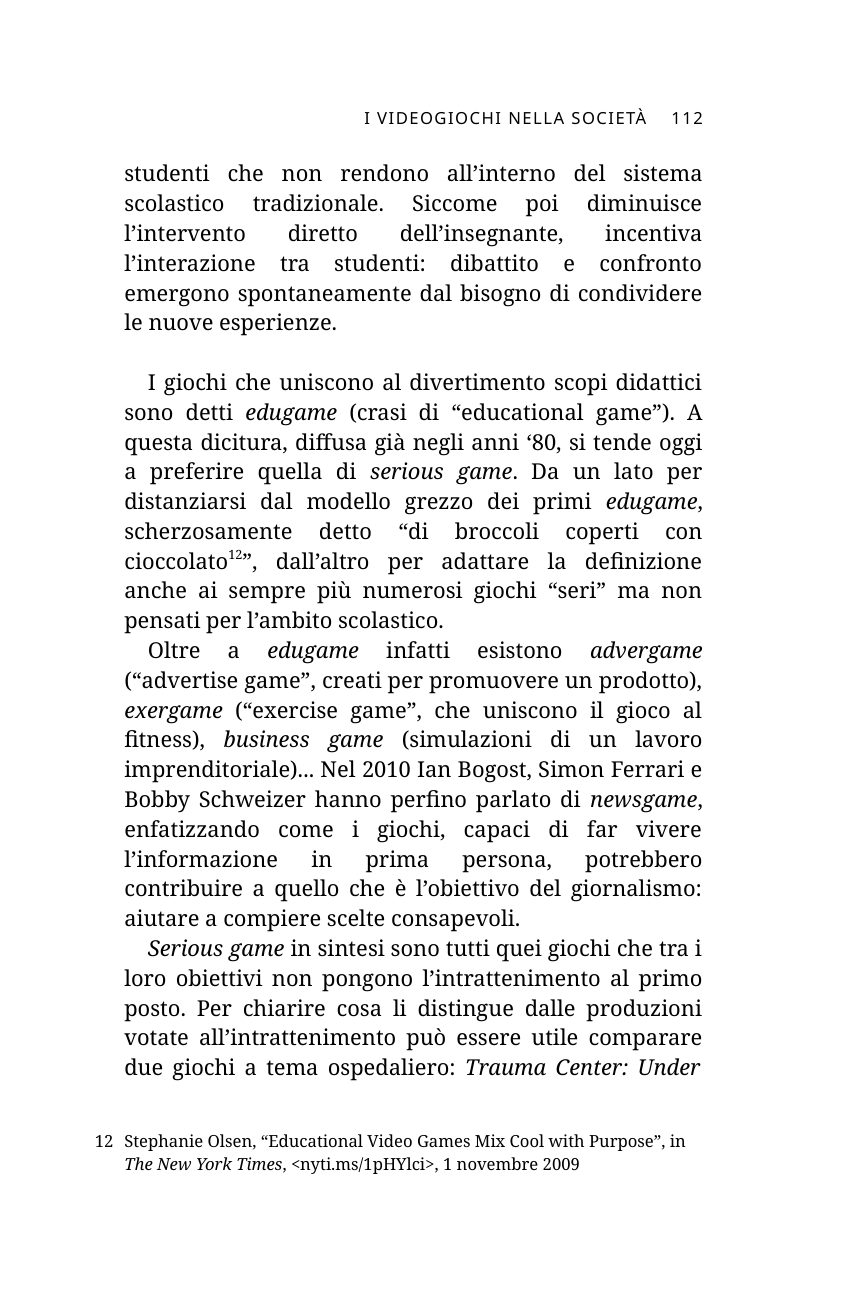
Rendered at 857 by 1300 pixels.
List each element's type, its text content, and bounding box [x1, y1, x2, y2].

text Stephanie Olsen, “Educational Video Games Mix Cool with Purpose”, in The New York Times, <nyti.ms/1pHYlci>, 1 novembre 2009 [94, 1130, 703, 1175]
text Serious game in sintesi sono tutti quei giochi che tra i loro obiettivi non pongono l’intrattenimento al primo posto. Per chiarire cosa li distingue dalle produzioni votate all’intrattenimento può essere utile comparare due giochi a tema ospedaliero: Trauma Center: Under [124, 933, 703, 1082]
text Oltre a edugame infatti esistono advergame (“advertise game”, creati per promuovere un prodotto), exergame (“exercise game”, che uniscono il gioco al fitness), business game (simulazioni di un lavoro imprenditoriale)... Nel 2010 Ian Bogost, Simon Ferrari e Bobby Schweizer hanno perfino parlato di newsgame, enfatizzando come i giochi, capaci di far vivere l’informazione in prima persona, potrebbero contribuire a quello che è l’obiettivo del giornalismo: aiutare a compiere scelte consapevoli. [124, 635, 703, 933]
text I giochi che uniscono al divertimento scopi didattici sono detti edugame (crasi di “educational game”). A questa dicitura, diffusa già negli anni ‘80, si tende oggi a preferire quella di serious game. Da un lato per distanziarsi dal modello grezzo dei primi edugame, scherzosamente detto “di broccoli coperti con cioccolato”, dall’altro per adattare la definizione anche ai sempre più numerosi giochi “seri” ma non pensati per l’ambito scolastico. [124, 367, 703, 635]
text studenti che non rendono all’interno del sistema scolastico tradizionale. Siccome poi diminuisce l’intervento diretto dell’insegnante, incentiva l’interazione tra studenti: dibattito e confronto emergono spontaneamente dal bisogno di condividere le nuove esperienze. [124, 158, 703, 337]
